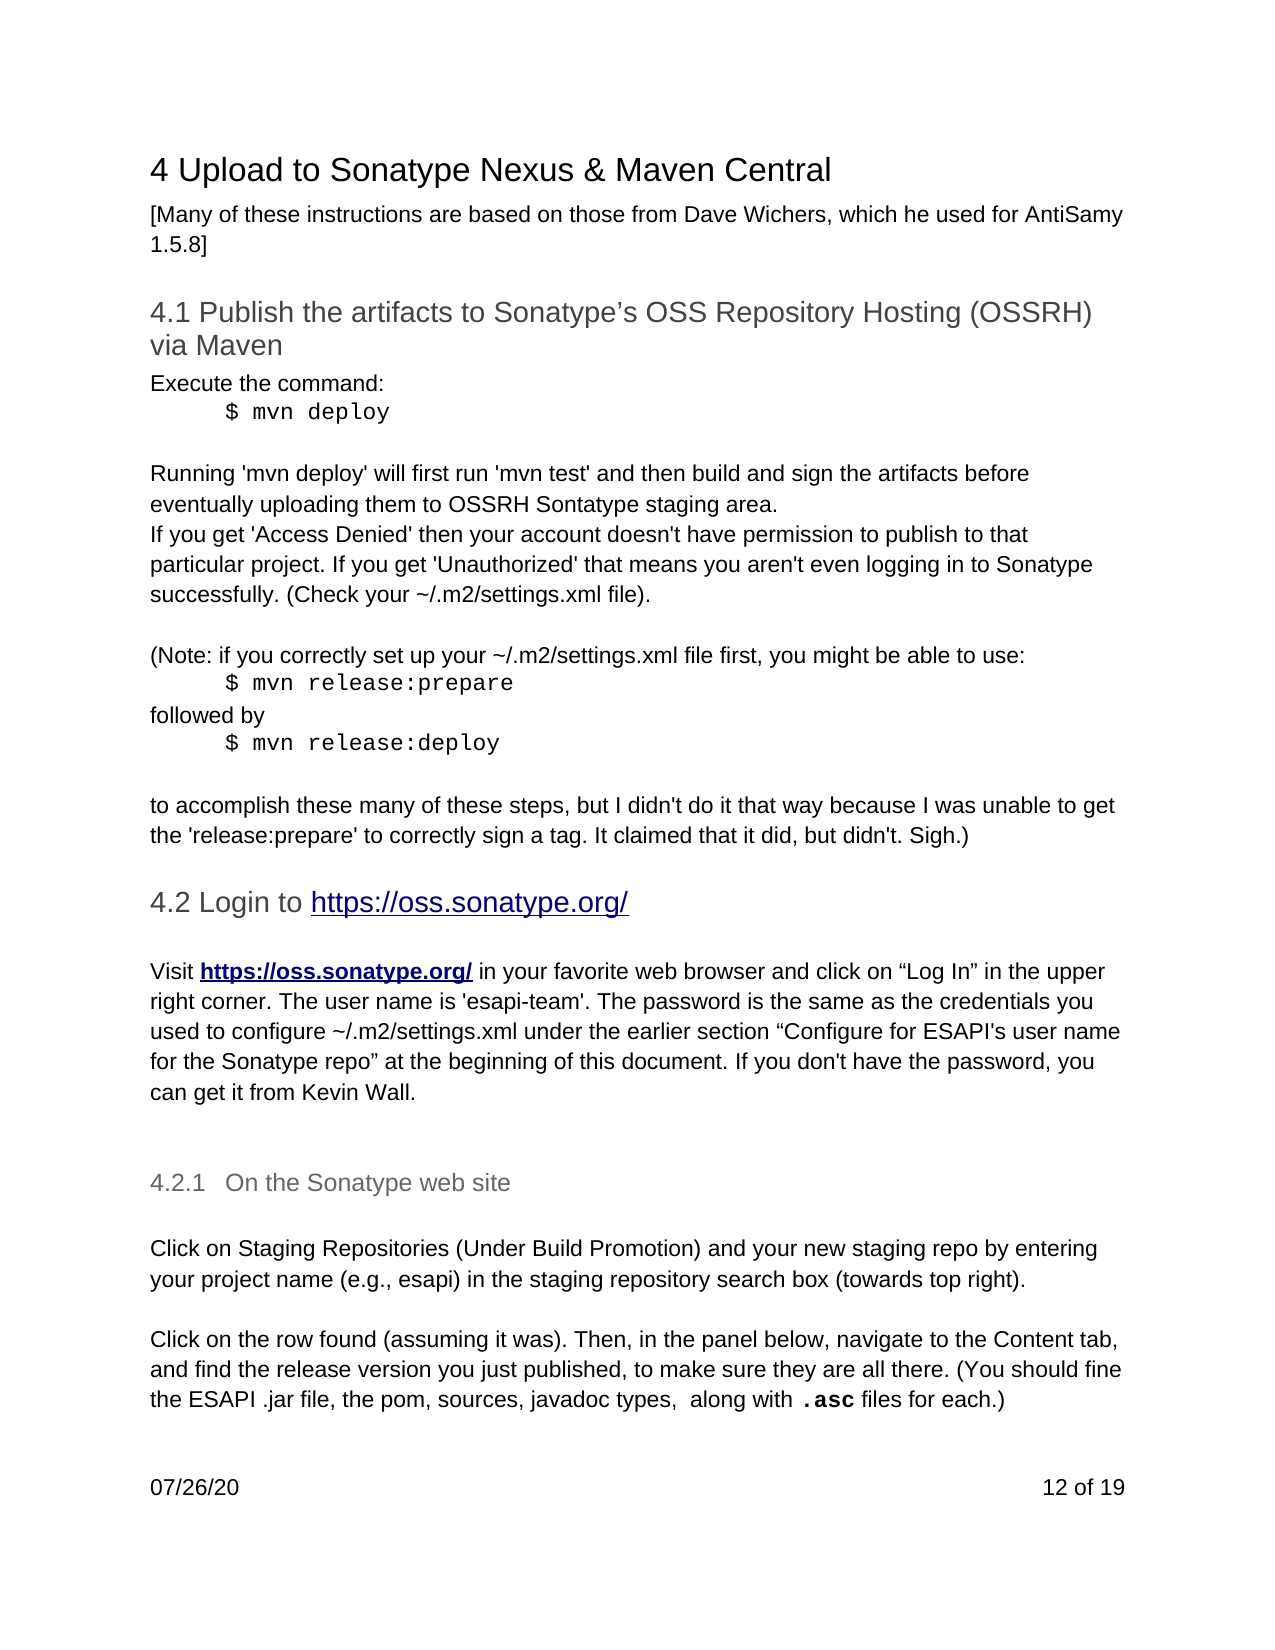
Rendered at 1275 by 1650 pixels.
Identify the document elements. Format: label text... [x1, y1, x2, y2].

subtitle On the Sonatype web site [150, 1168, 1125, 1197]
text Click on the row found (assuming it was). Then, in the panel below, navigate to the Content tab, and find the release version you just published, to make sure they are all there. (You should fine the ESAPI .jar file, the pom, sources, javadoc types, along with .asc files for each.) [150, 1326, 1125, 1415]
text Execute the command: [150, 370, 1125, 396]
text (Note: if you correctly set up your ~/.m2/settings.xml file first, you might be able to use: [150, 642, 1125, 668]
text Click on Staging Repositories (Under Build Promotion) and your new staging repo by entering your project name (e.g., esapi) in the staging repository search box (towards top right). [150, 1235, 1125, 1292]
text $ mvn release:deploy [225, 732, 1125, 758]
text Visit https://oss.sonatype.org/ in your favorite web browser and click on “Log In” in the upper right corner. The user name is 'esapi-team'. The password is the same as the credentials you used to configure ~/.m2/settings.xml under the earlier section “Configure for ESAPI's user name for the Sonatype repo” at the beginning of this document. If you don't have the password, you can get it from Kevin Wall. [150, 958, 1125, 1105]
text [Many of these instructions are based on those from Dave Wichers, which he used for AntiSamy 1.5.8] [150, 201, 1125, 257]
text Running 'mvn deploy' will first run 'mvn test' and then build and sign the artifacts before eventually uploading them to OSSRH Sontatype staging area. [150, 460, 1125, 517]
subtitle Upload to Sonatype Nexus & Maven Central [150, 150, 1125, 188]
subtitle Publish the artifacts to Sonatype’s OSS Repository Hosting (OSSRH) via Maven [150, 295, 1125, 362]
text $ mvn deploy [225, 400, 1125, 426]
text followed by [150, 702, 1125, 728]
text $ mvn release:prepare [225, 672, 1125, 698]
text to accomplish these many of these steps, but I didn't do it that way because I was unable to get the 'release:prepare' to correctly sign a tag. It claimed that it did, but didn't. Sigh.) [150, 792, 1125, 848]
text If you get 'Access Denied' then your account doesn't have permission to publish to that particular project. If you get 'Unauthorized' that means you aren't even logging in to Sonatype successfully. (Check your ~/.m2/settings.xml file). [150, 521, 1125, 607]
subtitle Login to https://oss.sonatype.org/ [150, 886, 1125, 919]
